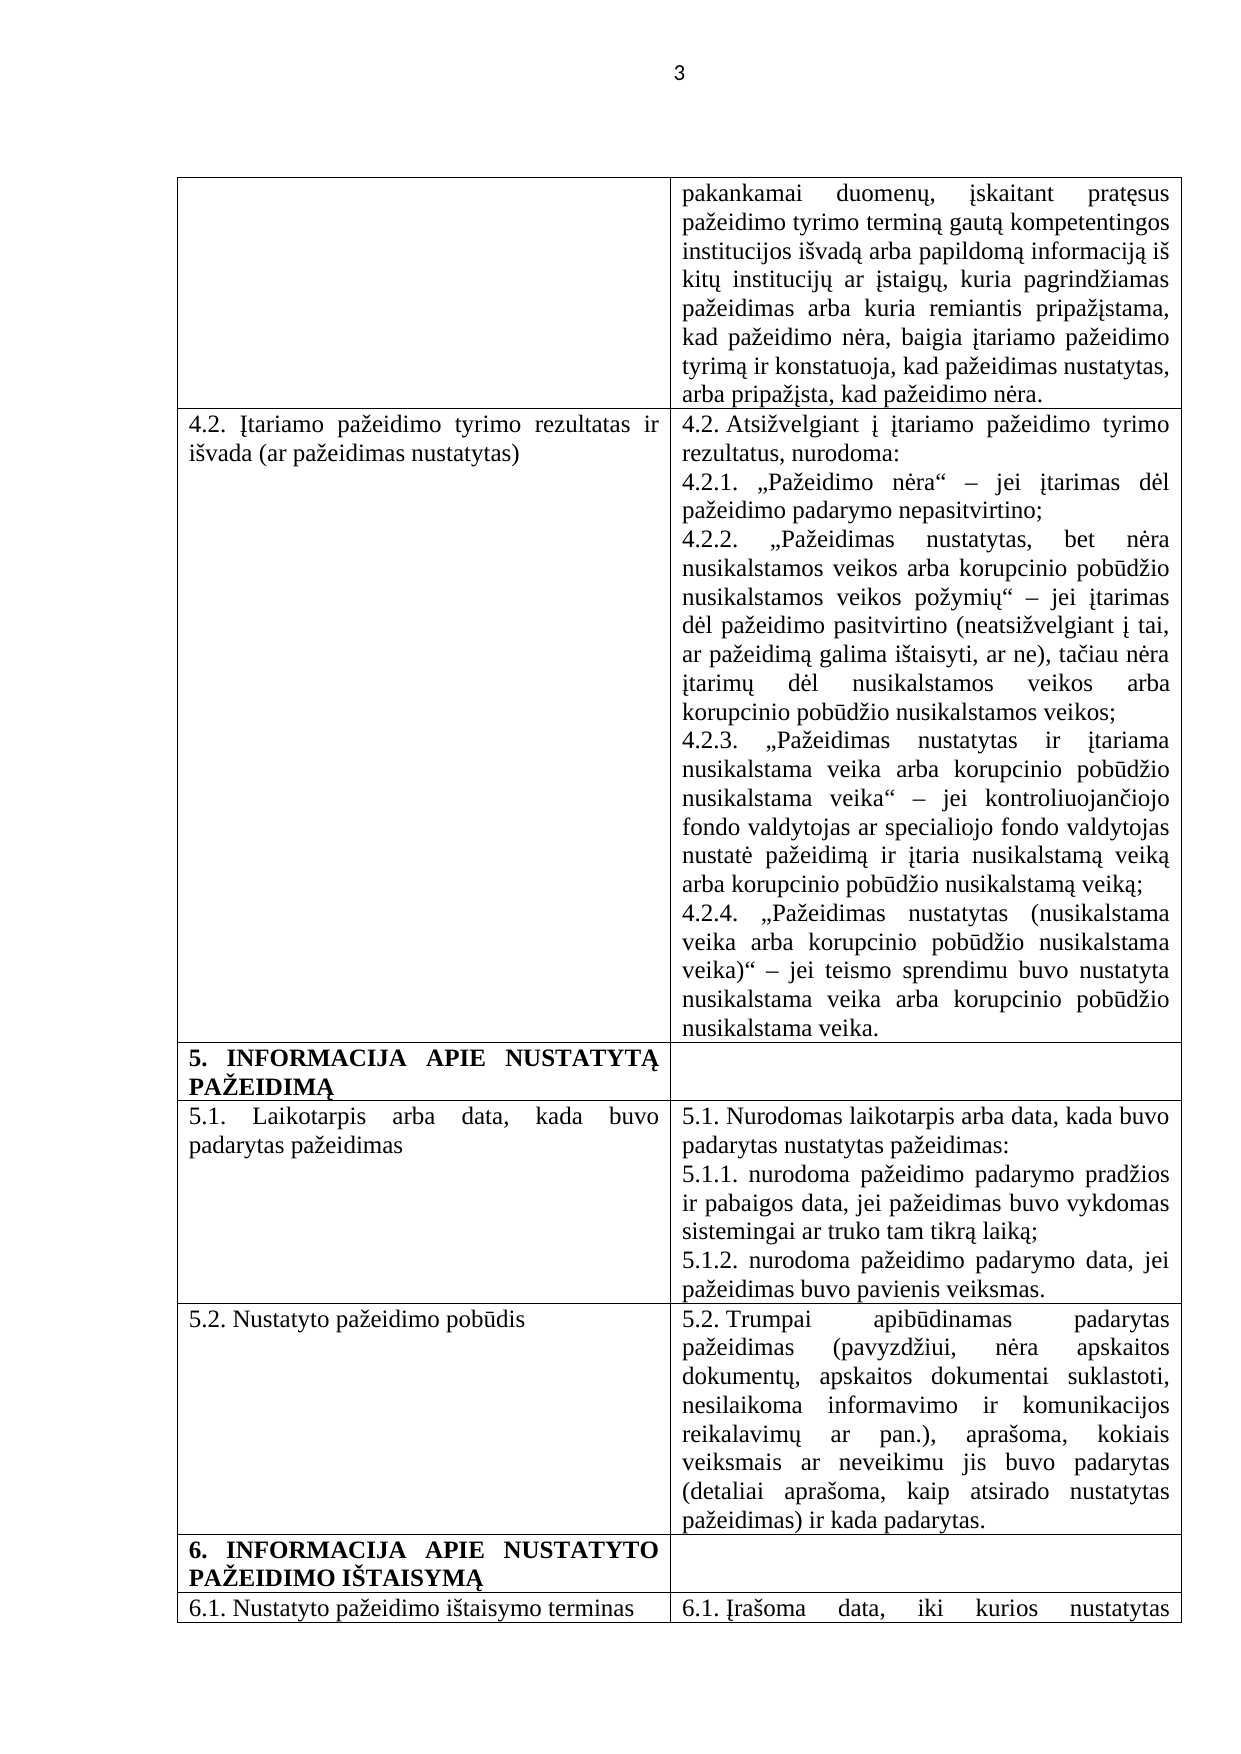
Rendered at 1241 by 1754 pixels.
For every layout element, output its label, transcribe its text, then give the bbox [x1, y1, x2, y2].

table_cell 5.2. Trumpai apibūdinamas padarytas pažeidimas (pavyzdžiui, nėra apskaitos dokumentų, apskaitos dokumentai suklastoti, nesilaikoma informavimo ir komunikacijos reikalavimų ar pan.), aprašoma, kokiais veiksmais ar neveikimu jis buvo padarytas (detaliai aprašoma, kaip atsirado nustatytas pažeidimas) ir kada padarytas. [671, 1304, 1181, 1534]
table_cell 5.1. Laikotarpis arba data, kada buvo padarytas pažeidimas [178, 1101, 670, 1303]
table_cell [671, 1535, 1181, 1592]
table_cell pakankamai duomenų, įskaitant pratęsus pažeidimo tyrimo terminą gautą kompetentingos institucijos išvadą arba papildomą informaciją iš kitų institucijų ar įstaigų, kuria pagrindžiamas pažeidimas arba kuria remiantis pripažįstama, kad pažeidimo nėra, baigia įtariamo pažeidimo tyrimą ir konstatuoja, kad pažeidimas nustatytas, arba pripažįsta, kad pažeidimo nėra. [671, 178, 1181, 408]
table_cell 6. INFORMACIJA APIE NUSTATYTO PAŽEIDIMO IŠTAISYMĄ [178, 1535, 670, 1592]
table_cell [671, 1043, 1181, 1100]
table_cell 6.1. Nustatyto pažeidimo ištaisymo terminas [178, 1593, 670, 1622]
table_cell [178, 178, 670, 408]
table_cell 5. INFORMACIJA APIE NUSTATYTĄ PAŽEIDIMĄ [178, 1043, 670, 1100]
table_cell 5.1. Nurodomas laikotarpis arba data, kada buvo padarytas nustatytas pažeidimas: 5.1.1. nurodoma pažeidimo padarymo pradžios ir pabaigos data, jei pažeidimas buvo vykdomas sistemingai ar truko tam tikrą laiką; 5.1.2. nurodoma pažeidimo padarymo data, jei pažeidimas buvo pavienis veiksmas. [671, 1101, 1181, 1303]
table_cell 6.1. Įrašoma data, iki kurios nustatytas [671, 1593, 1181, 1622]
table_cell 4.2. Įtariamo pažeidimo tyrimo rezultatas ir išvada (ar pažeidimas nustatytas) [178, 409, 670, 1042]
table_cell 4.2. Atsižvelgiant į įtariamo pažeidimo tyrimo rezultatus, nurodoma: 4.2.1. „Pažeidimo nėra“ – jei įtarimas dėl pažeidimo padarymo nepasitvirtino; 4.2.2. „Pažeidimas nustatytas, bet nėra nusikalstamos veikos arba korupcinio pobūdžio nusikalstamos veikos požymių“ – jei įtarimas dėl pažeidimo pasitvirtino (neatsižvelgiant į tai, ar pažeidimą galima ištaisyti, ar ne), tačiau nėra įtarimų dėl nusikalstamos veikos arba korupcinio pobūdžio nusikalstamos veikos; 4.2.3. „Pažeidimas nustatytas ir įtariama nusikalstama veika arba korupcinio pobūdžio nusikalstama veika“ – jei kontroliuojančiojo fondo valdytojas ar specialiojo fondo valdytojas nustatė pažeidimą ir įtaria nusikalstamą veiką arba korupcinio pobūdžio nusikalstamą veiką; 4.2.4. „Pažeidimas nustatytas (nusikalstama veika arba korupcinio pobūdžio nusikalstama veika)“ – jei teismo sprendimu buvo nustatyta nusikalstama veika arba korupcinio pobūdžio nusikalstama veika. [671, 409, 1181, 1042]
table_cell 5.2. Nustatyto pažeidimo pobūdis [178, 1304, 670, 1534]
